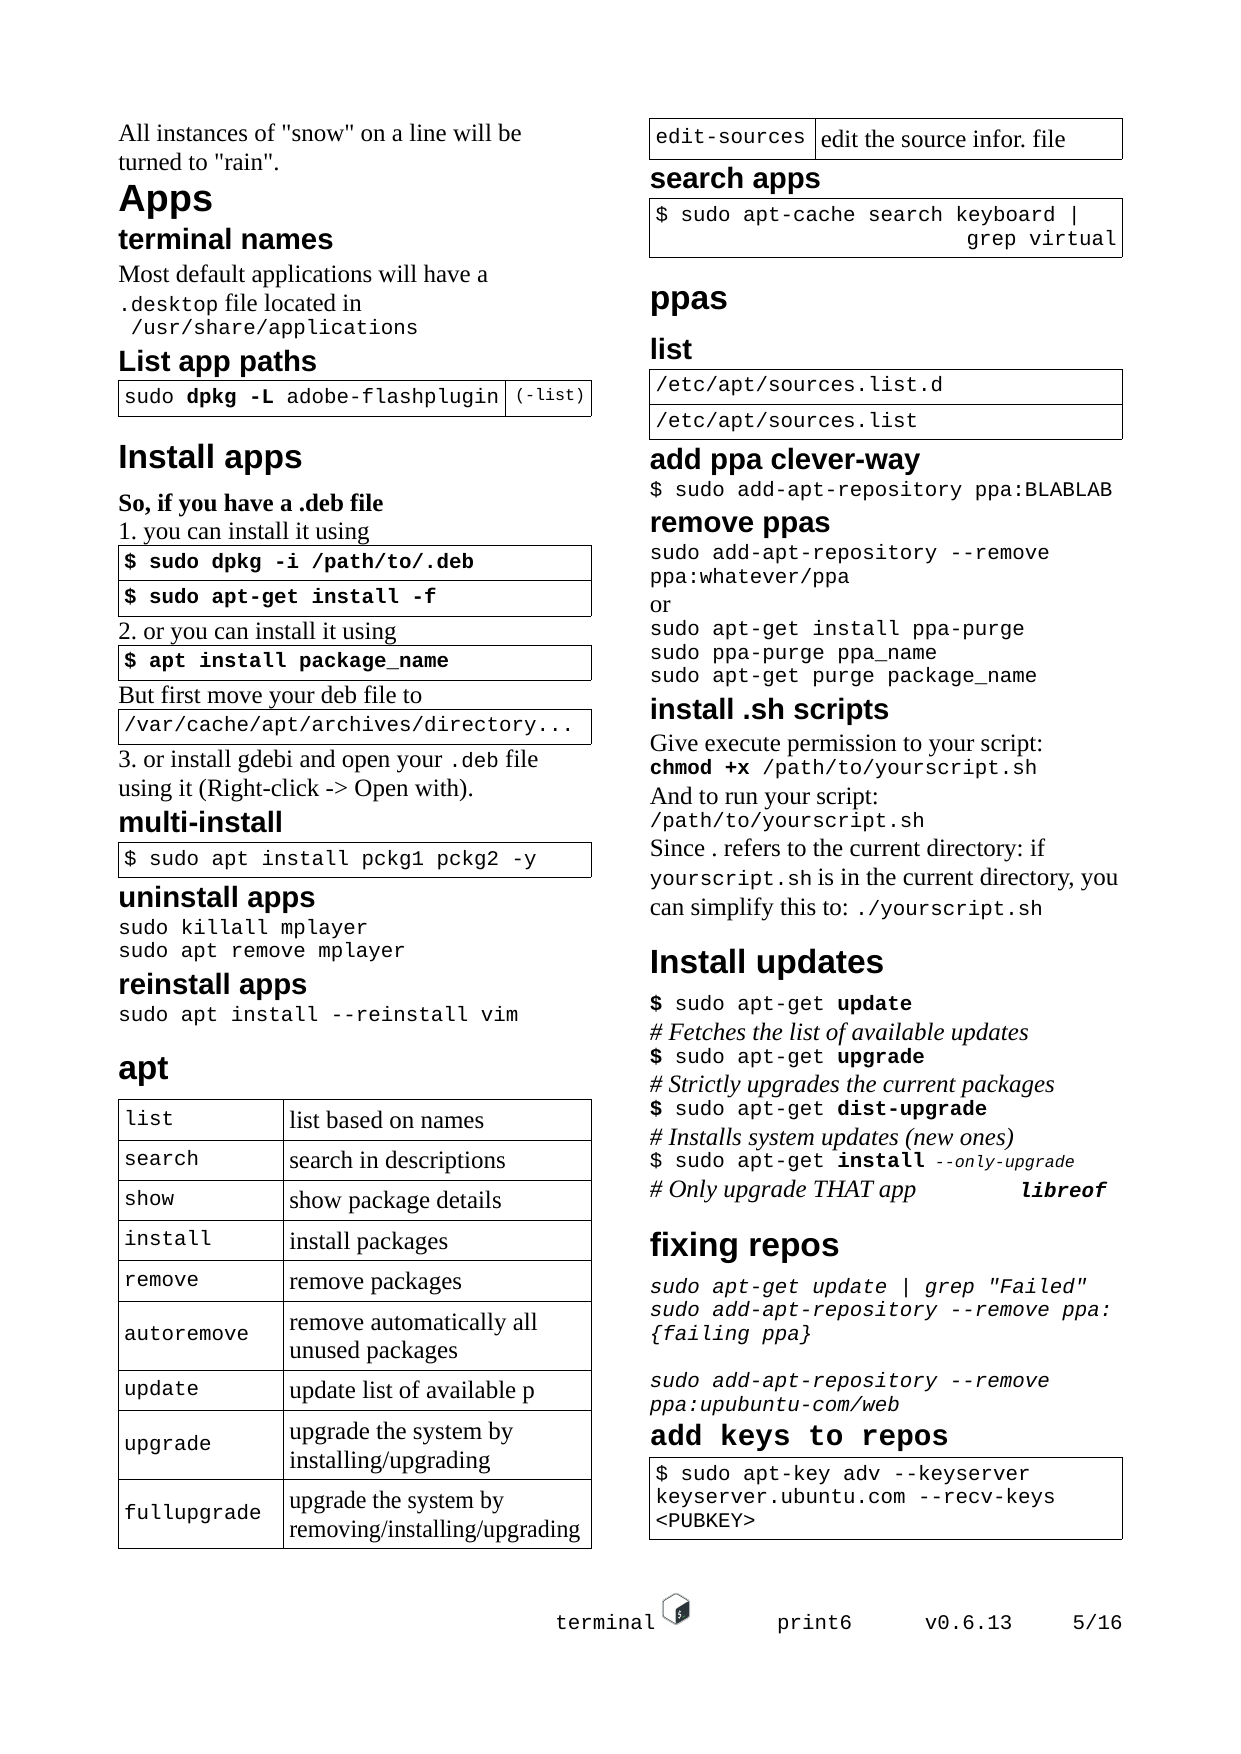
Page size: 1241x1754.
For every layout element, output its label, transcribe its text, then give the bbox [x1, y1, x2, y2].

text Most default applications will have a .desktop file located in [118, 259, 591, 317]
table_cell show package details [284, 1181, 591, 1220]
text Since . refers to the current directory: if yourscript.sh is in the current directory, you can simplify this to: ./yourscript.sh [649, 833, 1122, 921]
text All instances of "snow" on a line will be turned to "rain". [118, 118, 591, 176]
subtitle uninstall apps [118, 880, 591, 914]
text $ sudo apt-get install --only-upgrade [649, 1150, 1122, 1174]
text 3. or install gdebi and open your .deb file using it (Right-click -> Open with). [118, 745, 591, 802]
table_cell install packages [284, 1221, 591, 1260]
picture [655, 1588, 697, 1630]
table_cell upgrade the system by installing/upgrading [284, 1411, 591, 1479]
subtitle add ppa clever-way [649, 442, 1122, 476]
table_cell edit the source infor. file [816, 119, 1122, 158]
text sudo killall mplayer [118, 917, 591, 940]
text But first move your deb file to [118, 681, 591, 708]
text $ sudo add-apt-repository ppa:BLABLAB [649, 479, 1122, 502]
text $ sudo apt-get update [649, 993, 1122, 1017]
table_header list [119, 1100, 283, 1139]
text # Installs system updates (new ones) [649, 1122, 1122, 1150]
table_header $ sudo apt-key adv --keyserver keyserver.ubuntu.com --recv-keys <PUBKEY> [650, 1458, 1122, 1539]
text 1. you can install it using [118, 516, 591, 545]
subtitle fixing repos [649, 1224, 1122, 1263]
table_cell fullupgrade [119, 1480, 283, 1548]
subtitle list [649, 332, 1122, 366]
table_cell show [119, 1181, 283, 1220]
subtitle multi-install [118, 805, 591, 839]
text # Only upgrade THAT app libreof [649, 1174, 1122, 1204]
subtitle search apps [649, 161, 1122, 195]
table_header /var/cache/apt/archives/directory... [119, 710, 591, 744]
table_cell remove packages [284, 1261, 591, 1301]
table_cell search in descriptions [284, 1141, 591, 1180]
text sudo apt-get install ppa-purge [649, 618, 1122, 642]
table_cell autoremove [119, 1302, 283, 1370]
text chmod +x /path/to/yourscript.sh [649, 757, 1122, 781]
text /path/to/yourscript.sh [649, 810, 1122, 833]
subtitle install .sh scripts [649, 692, 1122, 726]
table_header $ sudo apt install pckg1 pckg2 -y [119, 843, 591, 877]
text sudo add-apt-repository --remove ppa:whatever/ppa [649, 542, 1122, 589]
subtitle ppas [649, 278, 1122, 317]
text # Fetches the list of available updates [649, 1017, 1122, 1046]
table_header (-list) [506, 381, 591, 416]
text sudo add-apt-repository --remove ppa:upubuntu-com/web [649, 1370, 1122, 1417]
text And to run your script: [649, 781, 1122, 810]
table_header $ sudo apt-cache search keyboard | grep virtual [650, 199, 1122, 257]
table_header /etc/apt/sources.list.d [650, 370, 1122, 404]
text # Strictly upgrades the current packages [649, 1069, 1122, 1098]
text or [649, 589, 1122, 618]
table_cell remove automatically all unused packages [284, 1302, 591, 1370]
table_cell install [119, 1221, 283, 1260]
subtitle Install apps [118, 437, 591, 475]
table_header sudo dpkg -L adobe-flashplugin [119, 381, 505, 416]
table_cell upgrade [119, 1411, 283, 1479]
subtitle reinstall apps [118, 967, 591, 1001]
text sudo apt-get update | grep "Failed" [649, 1276, 1122, 1299]
table_cell update list of available p [284, 1371, 591, 1410]
text sudo apt remove mplayer [118, 940, 591, 964]
table_header $ sudo dpkg -i /path/to/.deb [119, 546, 591, 580]
text sudo apt install --reinstall vim [118, 1003, 591, 1027]
text /usr/share/applications [118, 317, 591, 341]
text Give execute permission to your script: [649, 728, 1122, 757]
table_cell update [119, 1371, 283, 1410]
subtitle add keys to repos [649, 1420, 1122, 1454]
text $ sudo apt-get dist-upgrade [649, 1098, 1122, 1122]
subtitle List app paths [118, 344, 591, 377]
subtitle Install updates [649, 942, 1122, 981]
text $ sudo apt-get upgrade [649, 1046, 1122, 1069]
text So, if you have a .deb file [118, 488, 591, 516]
subtitle apt [118, 1048, 591, 1087]
text sudo ppa-purge ppa_name [649, 642, 1122, 665]
text sudo apt-get purge package_name [649, 665, 1122, 689]
subtitle remove ppas [649, 505, 1122, 539]
subtitle terminal names [118, 222, 591, 256]
subtitle Apps [118, 176, 591, 219]
table_cell search [119, 1141, 283, 1180]
table_header $ apt install package_name [119, 646, 591, 680]
text sudo add-apt-repository --remove ppa:{failing ppa} [649, 1299, 1122, 1347]
table_cell /etc/apt/sources.list [650, 405, 1122, 439]
text 2. or you can install it using [118, 617, 591, 644]
table_cell remove [119, 1261, 283, 1301]
table_cell $ sudo apt-get install -f [119, 581, 591, 616]
table_cell edit-sources [650, 119, 815, 158]
table_header list based on names [284, 1100, 591, 1139]
table_cell upgrade the system by removing/installing/upgrading [284, 1480, 591, 1548]
